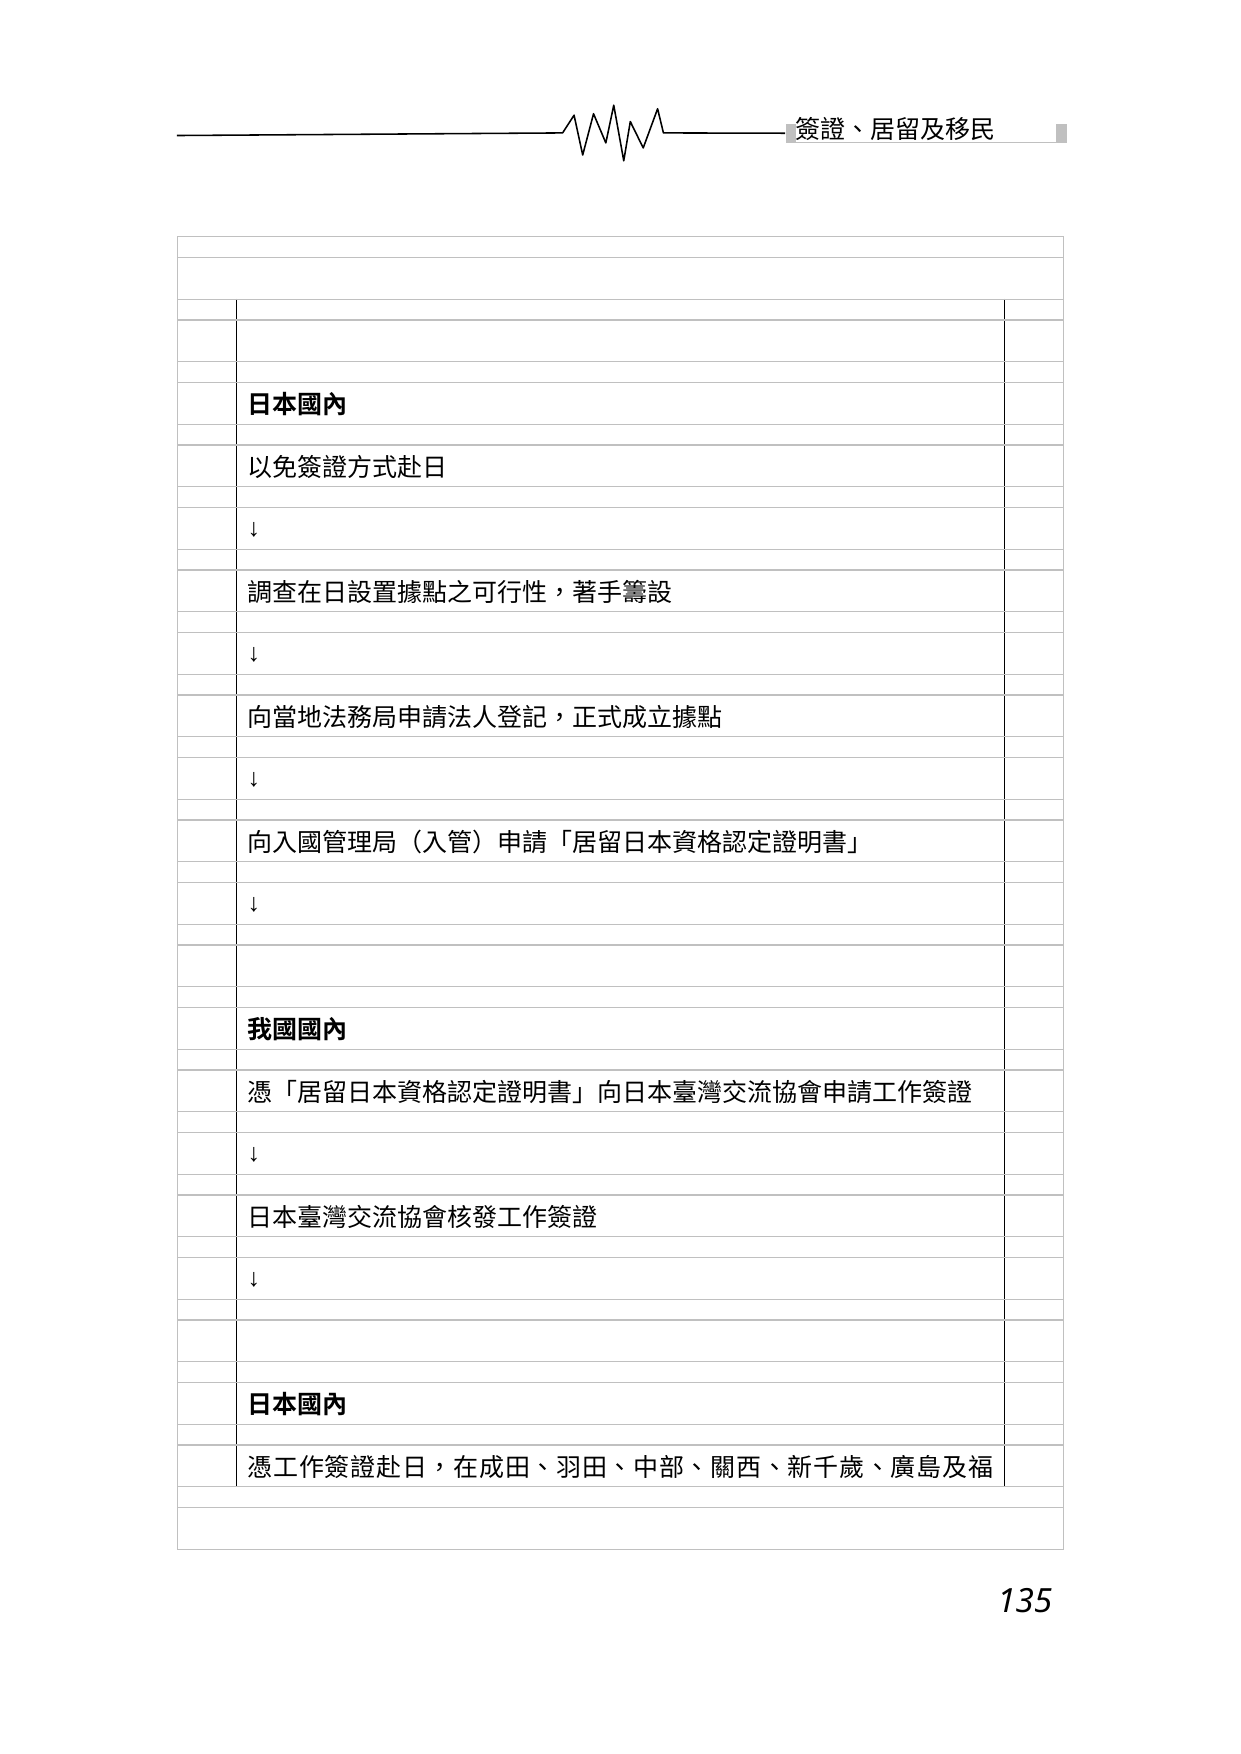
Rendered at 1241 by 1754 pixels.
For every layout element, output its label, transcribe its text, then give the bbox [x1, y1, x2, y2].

table_cell ↓ [237, 508, 1004, 549]
table_cell [237, 1362, 1004, 1382]
table_cell 調查在日設置據點之可行性，著手籌設 [237, 571, 1004, 611]
table_cell ↓ [237, 1258, 1004, 1299]
table_cell [237, 1237, 1004, 1257]
table_cell [237, 675, 1004, 694]
table_cell [237, 425, 1004, 444]
table_header 日本國內 [237, 383, 1004, 424]
table_cell [237, 612, 1004, 632]
table_cell 以免簽證方式赴日 [237, 446, 1004, 486]
table_cell [237, 487, 1004, 507]
table_cell 我國國內 [237, 1008, 1004, 1049]
table_cell [237, 1050, 1004, 1069]
table_cell ↓ [237, 633, 1004, 674]
table_cell 日本國內 [237, 1383, 1004, 1424]
table_cell [237, 925, 1004, 944]
table_cell 向入國管理局（入管）申請「居留日本資格認定證明書」 [237, 821, 1004, 861]
table_cell [237, 1175, 1004, 1194]
table_cell ↓ [237, 1133, 1004, 1174]
table_cell [237, 862, 1004, 882]
table_cell [237, 1321, 1004, 1361]
table_cell [237, 800, 1004, 819]
table_cell ↓ [237, 758, 1004, 799]
table_cell [237, 987, 1004, 1007]
table_cell [237, 1112, 1004, 1132]
table_cell [237, 1300, 1004, 1319]
table_header [237, 300, 1004, 319]
table_header [237, 362, 1004, 382]
table_cell 日本臺灣交流協會核發工作簽證 [237, 1196, 1004, 1236]
table_cell [237, 946, 1004, 986]
table_cell [237, 737, 1004, 757]
table_header [237, 321, 1004, 361]
table_cell 憑「居留日本資格認定證明書」向日本臺灣交流協會申請工作簽證 [237, 1071, 1004, 1111]
table_cell ↓ [237, 883, 1004, 924]
table_cell 憑工作簽證赴日，在成田、羽田、中部、關西、新千歲、廣島及福 [237, 1446, 1004, 1486]
table_cell [237, 550, 1004, 569]
table_cell 向當地法務局申請法人登記，正式成立據點 [237, 696, 1004, 736]
table_cell [237, 1425, 1004, 1444]
